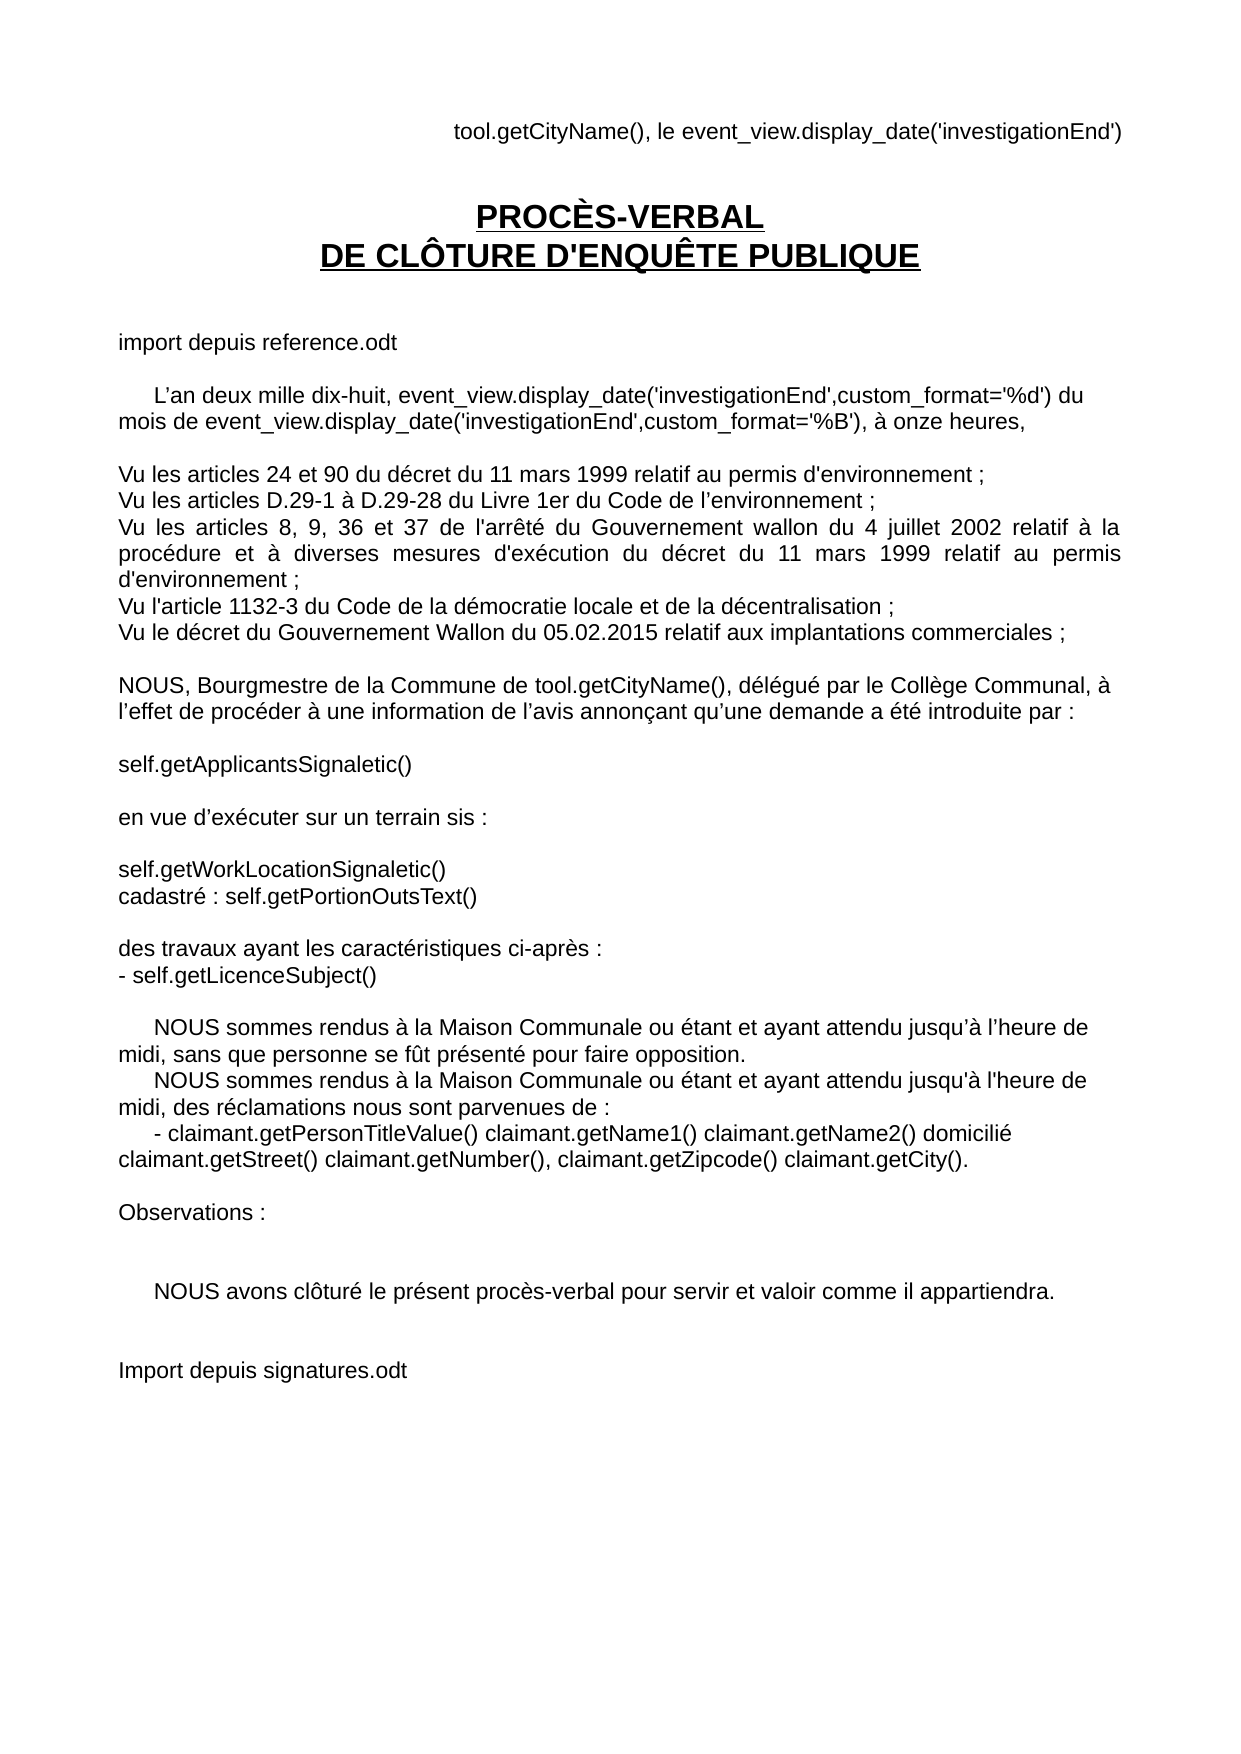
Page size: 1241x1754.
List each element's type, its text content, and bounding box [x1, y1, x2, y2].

text Observations : [118, 1199, 1122, 1225]
text self.getApplicantsSignaletic() [118, 751, 1122, 777]
text Vu les articles 24 et 90 du décret du 11 mars 1999 relatif au permis d'environnement ; [118, 461, 1122, 487]
text NOUS sommes rendus à la Maison Communale ou étant et ayant attendu jusqu'à l'heure de midi, des réclamations nous sont parvenues de : [118, 1067, 1122, 1120]
text PROCÈS-VERBAL [118, 197, 1122, 236]
text NOUS avons clôturé le présent procès-verbal pour servir et valoir comme il appartiendra. [118, 1278, 1122, 1304]
text Vu les articles 8, 9, 36 et 37 de l'arrêté du Gouvernement wallon du 4 juillet 2002 relatif à la procédure et à diverses mesures d'exécution du décret du 11 mars 1999 relatif au permis d'environnement ; [118, 514, 1122, 593]
text tool.getCityName(), le event_view.display_date('investigationEnd') [118, 118, 1122, 144]
text import depuis reference.odt [118, 329, 1122, 356]
text cadastré : self.getPortionOutsText() [118, 883, 1122, 909]
text - self.getLicenceSubject() [118, 962, 1122, 988]
text en vue d’exécuter sur un terrain sis : [118, 803, 1122, 830]
text Vu les articles D.29-1 à D.29-28 du Livre 1er du Code de l’environnement ; [118, 487, 1122, 514]
text NOUS sommes rendus à la Maison Communale ou étant et ayant attendu jusqu’à l’heure de midi, sans que personne se fût présenté pour faire opposition. [118, 1014, 1122, 1067]
text NOUS, Bourgmestre de la Commune de tool.getCityName(), délégué par le Collège Communal, à l’effet de procéder à une information de l’avis annonçant qu’une demande a été introduite par : [118, 672, 1122, 724]
text DE CLÔTURE D'ENQUÊTE PUBLIQUE [118, 236, 1122, 274]
text L’an deux mille dix-huit, event_view.display_date('investigationEnd',custom_format='%d') du mois de event_view.display_date('investigationEnd',custom_format='%B'), à onze heures, [118, 382, 1122, 434]
text Vu l'article 1132-3 du Code de la démocratie locale et de la décentralisation ; [118, 593, 1122, 619]
text Import depuis signatures.odt [118, 1357, 1122, 1383]
text des travaux ayant les caractéristiques ci-après : [118, 935, 1122, 962]
text self.getWorkLocationSignaletic() [118, 856, 1122, 883]
text - claimant.getPersonTitleValue() claimant.getName1() claimant.getName2() domicilié claimant.getStreet() claimant.getNumber(), claimant.getZipcode() claimant.getCity(). [118, 1120, 1122, 1172]
text Vu le décret du Gouvernement Wallon du 05.02.2015 relatif aux implantations commerciales ; [118, 619, 1122, 645]
